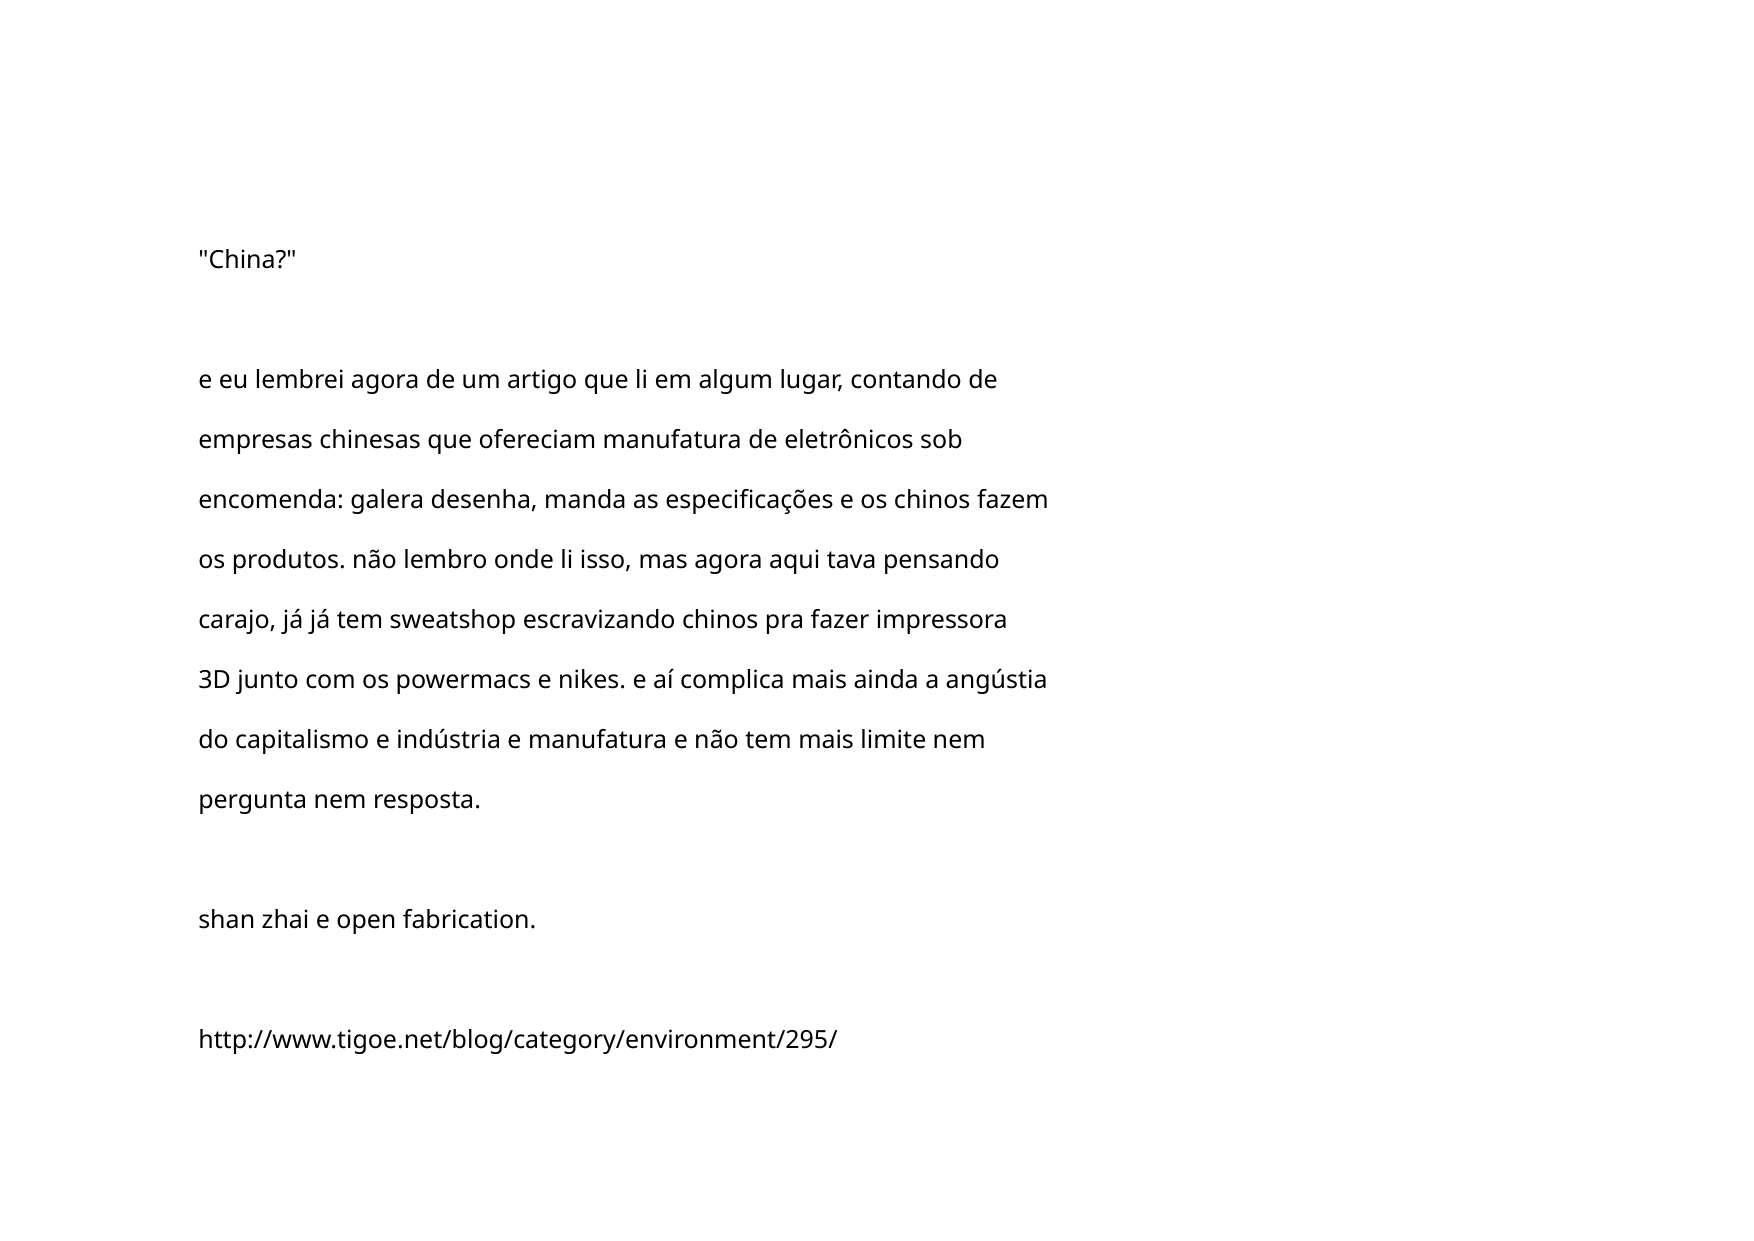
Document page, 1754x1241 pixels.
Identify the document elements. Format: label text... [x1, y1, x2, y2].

text shan zhai e open fabrication. [198, 902, 1556, 936]
text e eu lembrei agora de um artigo que li em algum lugar, contando de [198, 362, 1556, 396]
text "China?" [198, 242, 1556, 276]
text http://www.tigoe.net/blog/category/environment/295/ [198, 1022, 1556, 1056]
text encomenda: galera desenha, manda as especificações e os chinos fazem [198, 482, 1556, 516]
text empresas chinesas que ofereciam manufatura de eletrônicos sob [198, 422, 1556, 456]
text do capitalismo e indústria e manufatura e não tem mais limite nem [198, 722, 1556, 756]
text os produtos. não lembro onde li isso, mas agora aqui tava pensando [198, 542, 1556, 576]
text pergunta nem resposta. [198, 782, 1556, 816]
text 3D junto com os powermacs e nikes. e aí complica mais ainda a angústia [198, 662, 1556, 696]
text carajo, já já tem sweatshop escravizando chinos pra fazer impressora [198, 602, 1556, 636]
